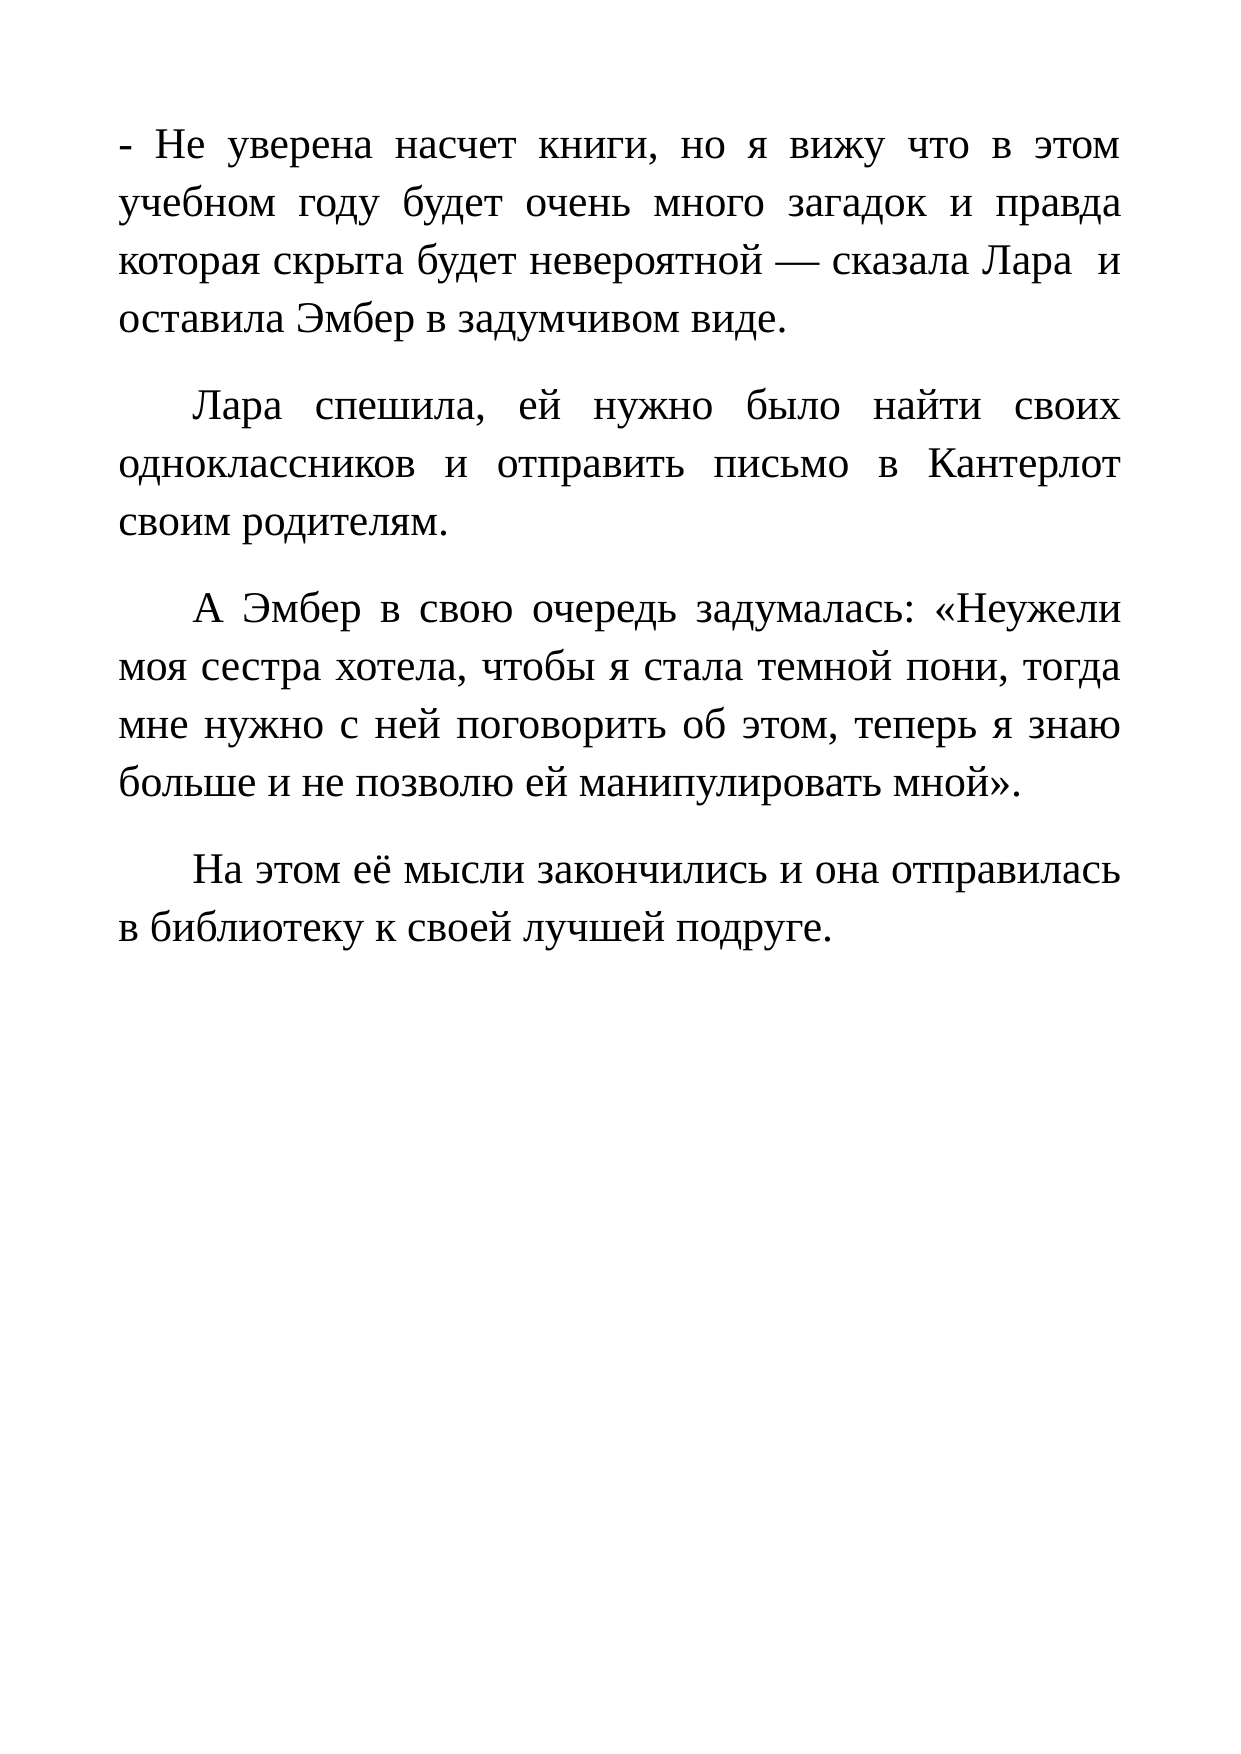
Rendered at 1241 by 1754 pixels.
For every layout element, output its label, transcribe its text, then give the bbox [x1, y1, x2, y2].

text Лара спешила, ей нужно было найти своих одноклассников и отправить письмо в Кантерлот своим родителям. [118, 379, 1122, 545]
text На этом её мысли закончились и она отправилась в библиотеку к своей лучшей подруге. [118, 842, 1122, 951]
text А Эмбер в свою очередь задумалась: «Неужели моя сестра хотела, чтобы я стала темной пони, тогда мне нужно с ней поговорить об этом, теперь я знаю больше и не позволю ей манипулировать мной». [118, 582, 1122, 806]
text - Не уверена насчет книги, но я вижу что в этом учебном году будет очень много загадок и правда которая скрыта будет невероятной — сказала Лара и оставила Эмбер в задумчивом виде. [118, 118, 1122, 342]
